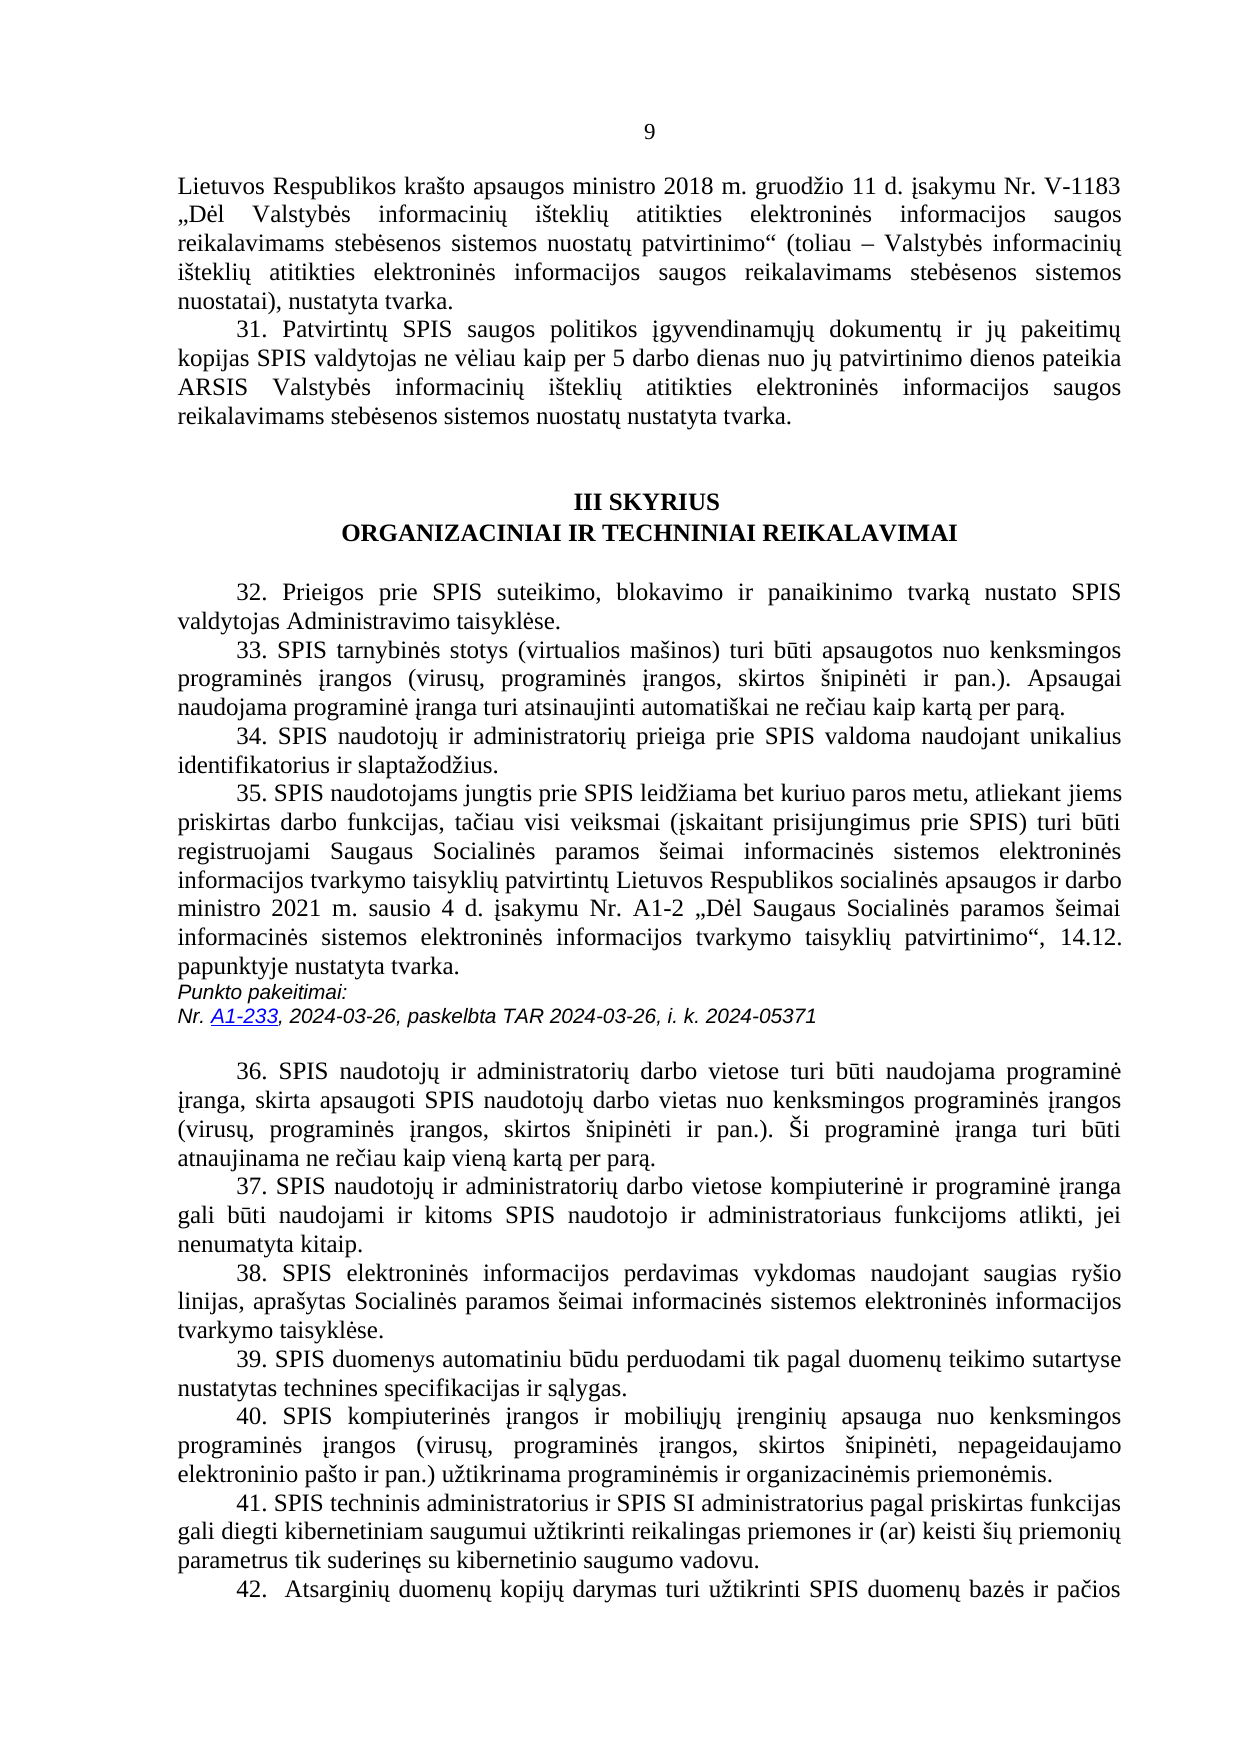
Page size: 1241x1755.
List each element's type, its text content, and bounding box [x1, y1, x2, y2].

text 37. SPIS naudotojų ir administratorių darbo vietose kompiuterinė ir programinė įranga gali būti naudojami ir kitoms SPIS naudotojo ir administratoriaus funkcijoms atlikti, jei nenumatyta kitaip. [177, 1171, 1122, 1258]
text 40. SPIS kompiuterinės įrangos ir mobiliųjų įrenginių apsauga nuo kenksmingos programinės įrangos (virusų, programinės įrangos, skirtos šnipinėti, nepageidaujamo elektroninio pašto ir pan.) užtikrinama programinėmis ir organizacinėmis priemonėmis. [177, 1401, 1122, 1488]
text Lietuvos Respublikos krašto apsaugos ministro 2018 m. gruodžio 11 d. įsakymu Nr. V-1183 „Dėl Valstybės informacinių išteklių atitikties elektroninės informacijos saugos reikalavimams stebėsenos sistemos nuostatų patvirtinimo“ (toliau – Valstybės informacinių išteklių atitikties elektroninės informacijos saugos reikalavimams stebėsenos sistemos nuostatai), nustatyta tvarka. [177, 171, 1122, 314]
text Nr. A1-233, 2024-03-26, paskelbta TAR 2024-03-26, i. k. 2024-05371 [177, 1004, 1122, 1028]
text 34. SPIS naudotojų ir administratorių prieiga prie SPIS valdoma naudojant unikalius identifikatorius ir slaptažodžius. [177, 721, 1122, 778]
text 32. Prieigos prie SPIS suteikimo, blokavimo ir panaikinimo tvarką nustato SPIS valdytojas Administravimo taisyklėse. [177, 577, 1122, 635]
text 33. SPIS tarnybinės stotys (virtualios mašinos) turi būti apsaugotos nuo kenksmingos programinės įrangos (virusų, programinės įrangos, skirtos šnipinėti ir pan.). Apsaugai naudojama programinė įranga turi atsinaujinti automatiškai ne rečiau kaip kartą per parą. [177, 635, 1122, 721]
text 41. SPIS techninis administratorius ir SPIS SI administratorius pagal priskirtas funkcijas gali diegti kibernetiniam saugumui užtikrinti reikalingas priemones ir (ar) keisti šių priemonių parametrus tik suderinęs su kibernetinio saugumo vadovu. [177, 1488, 1122, 1574]
text 39. SPIS duomenys automatiniu būdu perduodami tik pagal duomenų teikimo sutartyse nustatytas technines specifikacijas ir sąlygas. [177, 1344, 1122, 1401]
text 35. SPIS naudotojams jungtis prie SPIS leidžiama bet kuriuo paros metu, atliekant jiems priskirtas darbo funkcijas, tačiau visi veiksmai (įskaitant prisijungimus prie SPIS) turi būti registruojami Saugaus Socialinės paramos šeimai informacinės sistemos elektroninės informacijos tvarkymo taisyklių patvirtintų Lietuvos Respublikos socialinės apsaugos ir darbo ministro 2021 m. sausio 4 d. įsakymu Nr. A1-2 „Dėl Saugaus Socialinės paramos šeimai informacinės sistemos elektroninės informacijos tvarkymo taisyklių patvirtinimo“, 14.12. papunktyje nustatyta tvarka. [177, 778, 1122, 980]
text 36. SPIS naudotojų ir administratorių darbo vietose turi būti naudojama programinė įranga, skirta apsaugoti SPIS naudotojų darbo vietas nuo kenksmingos programinės įrangos (virusų, programinės įrangos, skirtos šnipinėti ir pan.). Ši programinė įranga turi būti atnaujinama ne rečiau kaip vieną kartą per parą. [177, 1056, 1122, 1171]
text 31. Patvirtintų SPIS saugos politikos įgyvendinamųjų dokumentų ir jų pakeitimų kopijas SPIS valdytojas ne vėliau kaip per 5 darbo dienas nuo jų patvirtinimo dienos pateikia ARSIS Valstybės informacinių išteklių atitikties elektroninės informacijos saugos reikalavimams stebėsenos sistemos nuostatų nustatyta tvarka. [177, 314, 1122, 429]
text III SKYRIUS [177, 487, 1122, 516]
text ORGANIZACINIAI IR TECHNINIAI REIKALAVIMAI [177, 518, 1122, 547]
text 42. Atsarginių duomenų kopijų darymas turi užtikrinti SPIS duomenų bazės ir pačios [177, 1574, 1122, 1603]
text Punkto pakeitimai: [177, 980, 1122, 1004]
text 38. SPIS elektroninės informacijos perdavimas vykdomas naudojant saugias ryšio linijas, aprašytas Socialinės paramos šeimai informacinės sistemos elektroninės informacijos tvarkymo taisyklėse. [177, 1258, 1122, 1344]
